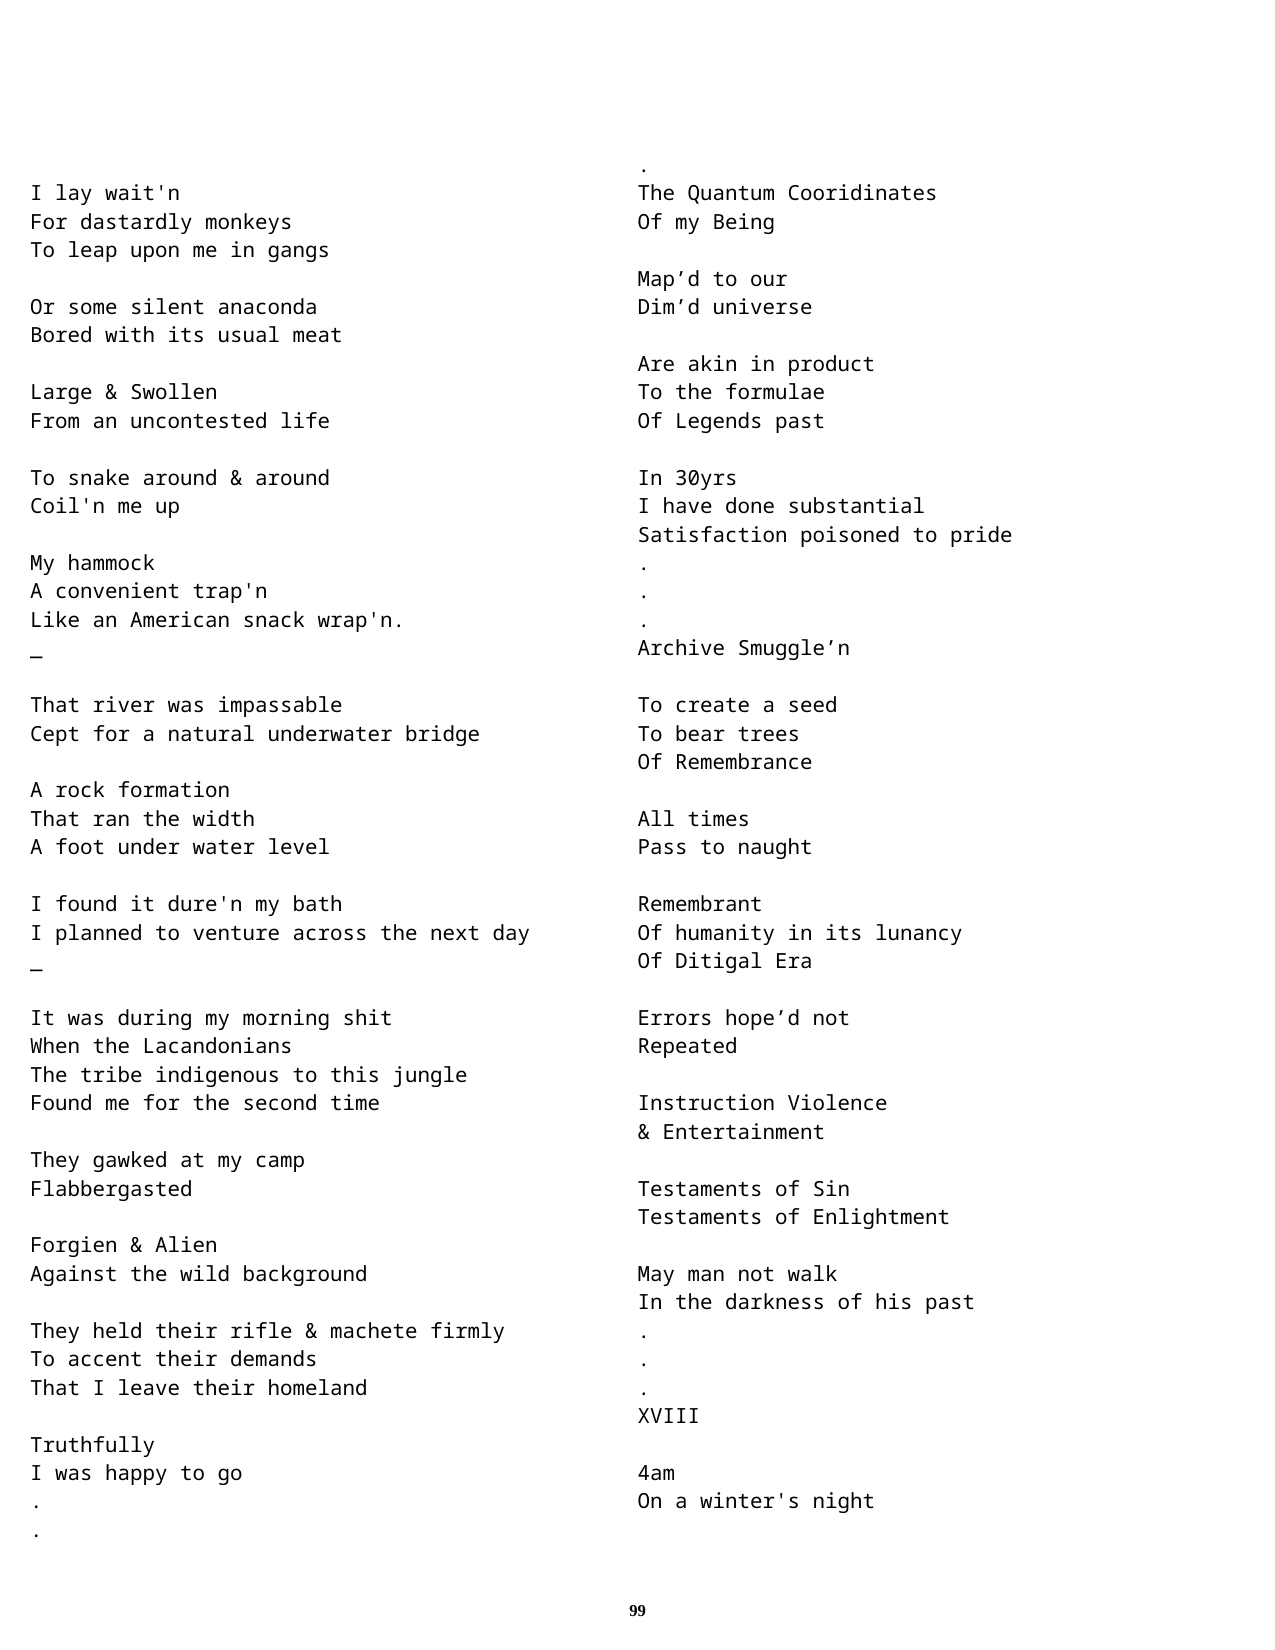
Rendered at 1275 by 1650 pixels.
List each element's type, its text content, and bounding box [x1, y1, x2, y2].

text Dim’d universe [637, 292, 1245, 321]
text When the Lacandonians [30, 1032, 637, 1060]
text I found it dure'n my bath [30, 889, 637, 918]
text Truthfully [30, 1430, 637, 1458]
text . [637, 605, 1245, 633]
text That river was impassable [30, 690, 637, 719]
text . [637, 1344, 1245, 1373]
text The tribe indigenous to this jungle [30, 1060, 637, 1088]
text . [637, 1373, 1245, 1401]
text Archive Smuggle’n [637, 633, 1245, 662]
text To accent their demands [30, 1344, 637, 1373]
text . [30, 1515, 637, 1543]
text To bear trees [637, 719, 1245, 747]
text Satisfaction poisoned to pride [637, 520, 1245, 548]
text It was during my morning shit [30, 1003, 637, 1032]
text Pass to naught [637, 832, 1245, 861]
text That ran the width [30, 804, 637, 832]
text . [30, 1487, 637, 1515]
text Errors hope’d not [637, 1003, 1245, 1032]
text Remembrant [637, 889, 1245, 918]
text They held their rifle & machete firmly [30, 1316, 637, 1344]
text That I leave their homeland [30, 1373, 637, 1401]
text To snake around & around [30, 463, 637, 491]
text Of my Being [637, 207, 1245, 235]
text Of Ditigal Era [637, 946, 1245, 975]
text Flabbergasted [30, 1174, 637, 1202]
text I was happy to go [30, 1458, 637, 1487]
text Testaments of Enlightment [637, 1202, 1245, 1231]
text They gawked at my camp [30, 1145, 637, 1174]
text _ [30, 946, 637, 975]
text For dastardly monkeys [30, 207, 637, 235]
text Like an American snack wrap'n. [30, 605, 637, 633]
text A foot under water level [30, 832, 637, 861]
text Of Remembrance [637, 747, 1245, 776]
text The Quantum Cooridinates [637, 178, 1245, 207]
text Coil'n me up [30, 491, 637, 520]
text To create a seed [637, 690, 1245, 719]
text Large & Swollen [30, 377, 637, 406]
text XVIII [637, 1401, 1245, 1430]
text Map’d to our [637, 264, 1245, 292]
text To leap upon me in gangs [30, 235, 637, 264]
text Cept for a natural underwater bridge [30, 719, 637, 747]
text A convenient trap'n [30, 577, 637, 605]
text Of Legends past [637, 406, 1245, 434]
text I lay wait'n [30, 178, 637, 207]
text From an uncontested life [30, 406, 637, 434]
text Testaments of Sin [637, 1174, 1245, 1202]
text I have done substantial [637, 491, 1245, 520]
text To the formulae [637, 377, 1245, 406]
text I planned to venture across the next day [30, 918, 637, 946]
text May man not walk [637, 1231, 1245, 1287]
text Or some silent anaconda [30, 292, 637, 321]
text Are akin in product [637, 349, 1245, 377]
text . [637, 577, 1245, 605]
text A rock formation [30, 776, 637, 804]
text Found me for the second time [30, 1088, 637, 1117]
text Forgien & Alien [30, 1231, 637, 1259]
text & Entertainment [637, 1117, 1245, 1145]
text _ [30, 633, 637, 662]
text . [637, 150, 1245, 178]
text . [637, 1316, 1245, 1344]
text My hammock [30, 548, 637, 577]
text Of humanity in its lunancy [637, 918, 1245, 946]
text Instruction Violence [637, 1088, 1245, 1117]
text In 30yrs [637, 463, 1245, 491]
text Repeated [637, 1032, 1245, 1060]
text All times [637, 804, 1245, 832]
text 4am [637, 1458, 1245, 1487]
text . [637, 548, 1245, 577]
text In the darkness of his past [637, 1287, 1245, 1316]
text Bored with its usual meat [30, 321, 637, 349]
text Against the wild background [30, 1259, 637, 1287]
text On a winter's night [637, 1487, 1245, 1515]
